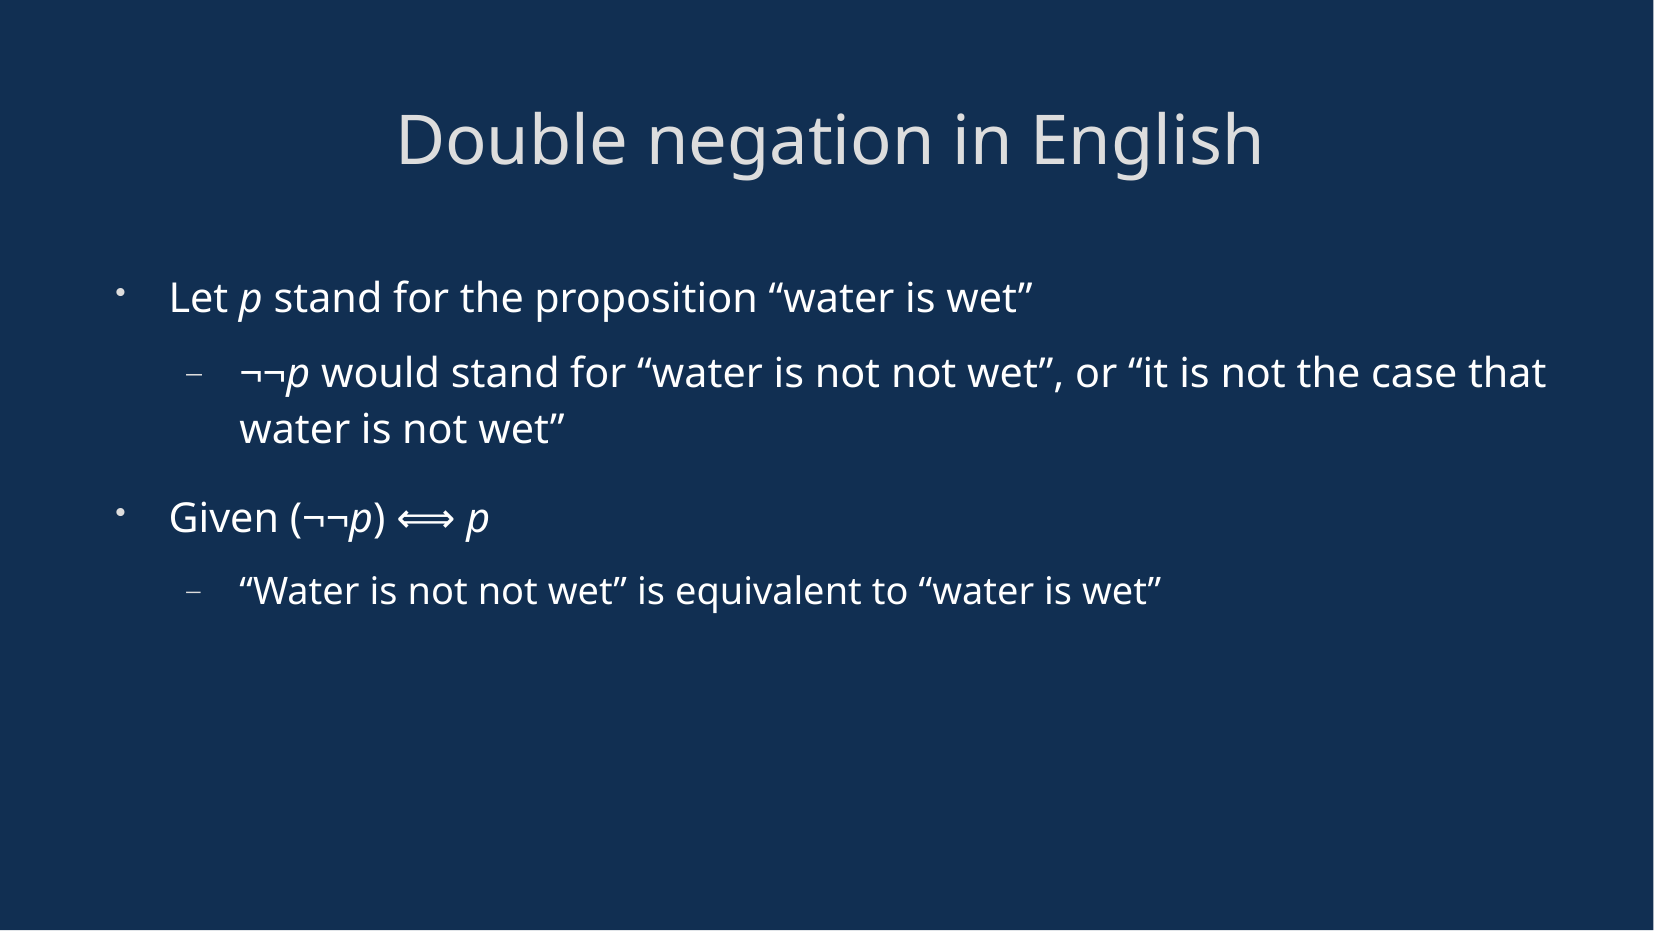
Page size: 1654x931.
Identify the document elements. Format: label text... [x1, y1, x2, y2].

list Let p stand for the proposition “water is wet” ¬¬p would stand for “water is not not wet”, or “it is not the case that water is not wet” Given (¬¬p) ⟺ p “Water is not not wet” is equivalent to “water is wet” [97, 268, 1563, 806]
title Double negation in English [97, 96, 1563, 180]
